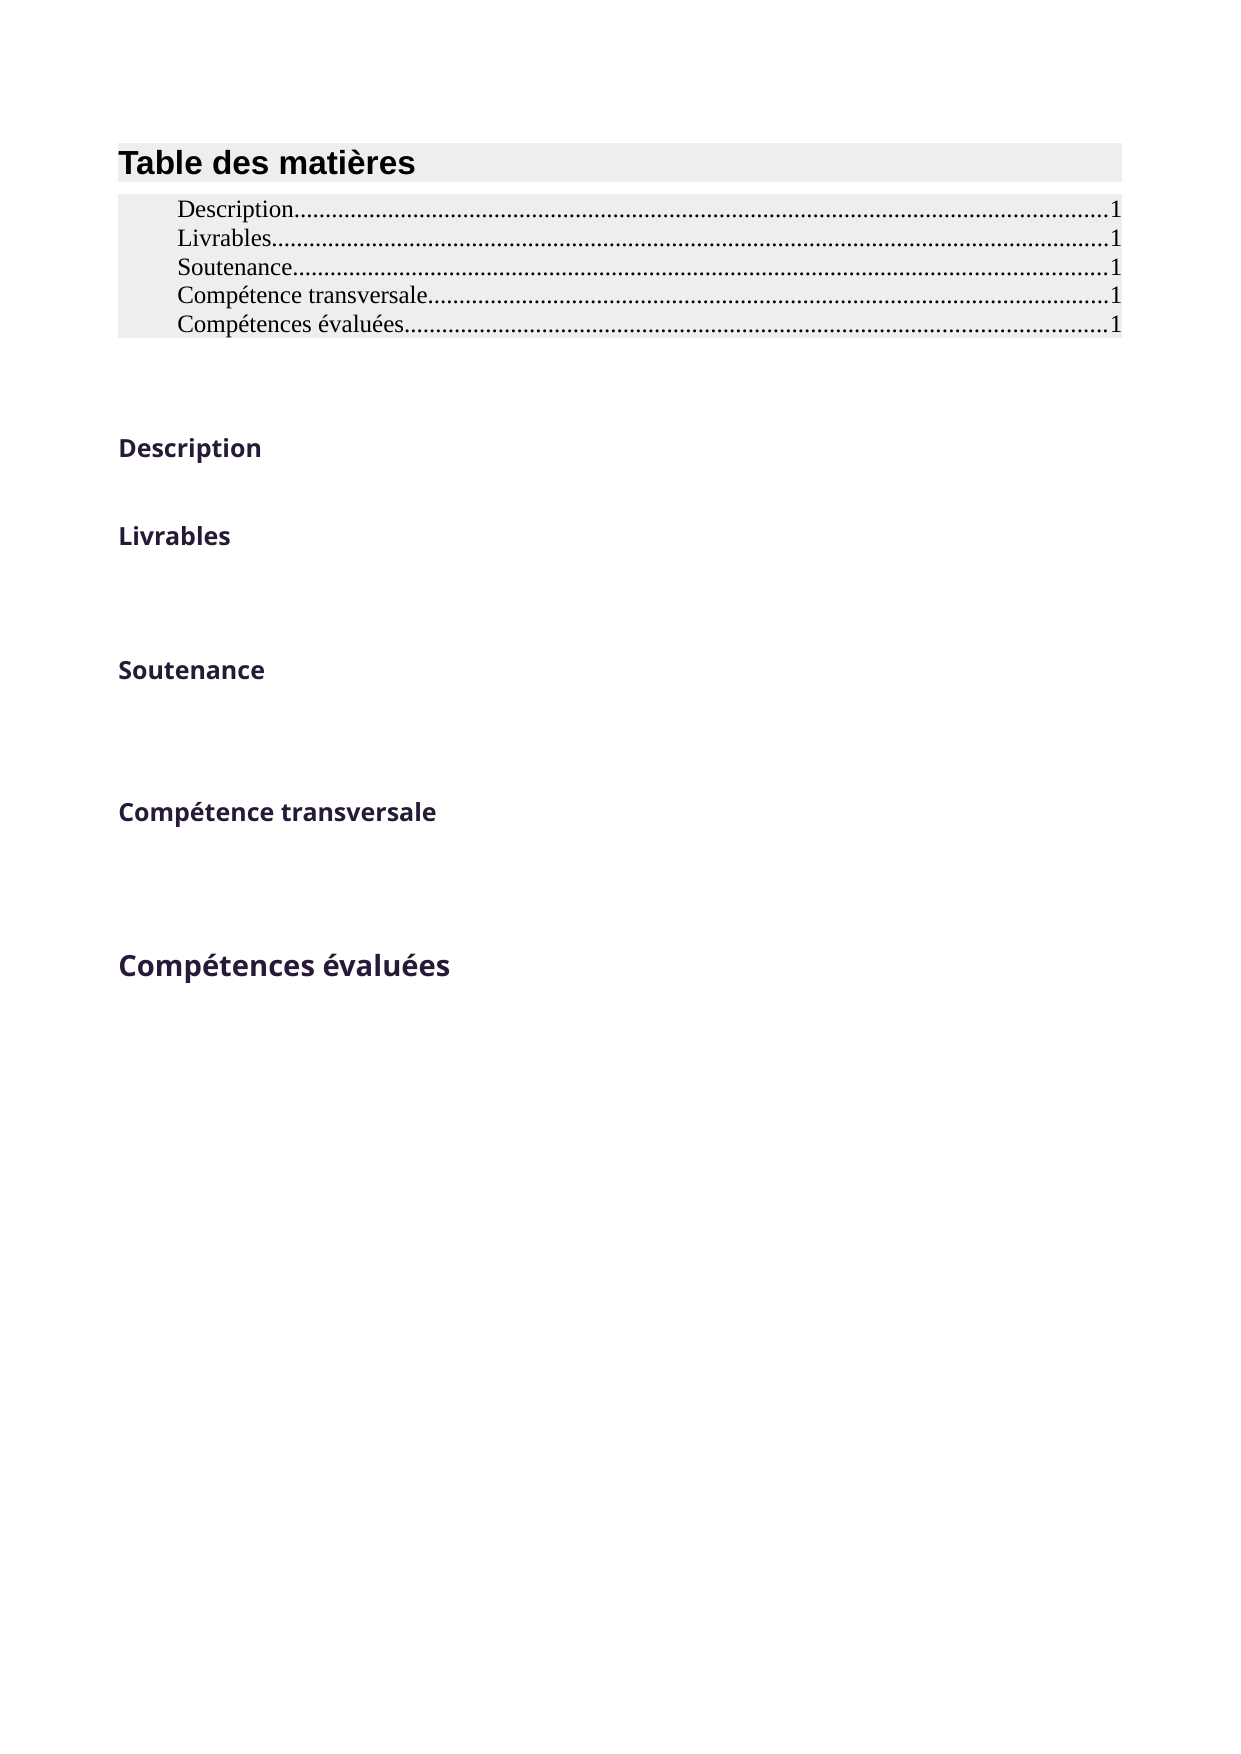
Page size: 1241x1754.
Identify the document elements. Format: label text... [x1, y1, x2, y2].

text Soutenance 1 [177, 252, 1122, 280]
text Compétences évaluées 1 [177, 309, 1122, 338]
subtitle Description [118, 408, 1106, 465]
subtitle Soutenance [118, 630, 1106, 686]
subtitle Compétence transversale [118, 773, 1106, 829]
text Description 1 [177, 194, 1122, 223]
text Livrables 1 [177, 223, 1122, 252]
subtitle Table des matières [118, 143, 1122, 182]
subtitle Livrables [118, 496, 1106, 552]
subtitle Compétences évaluées [118, 929, 1097, 985]
text Compétence transversale 1 [177, 280, 1122, 309]
